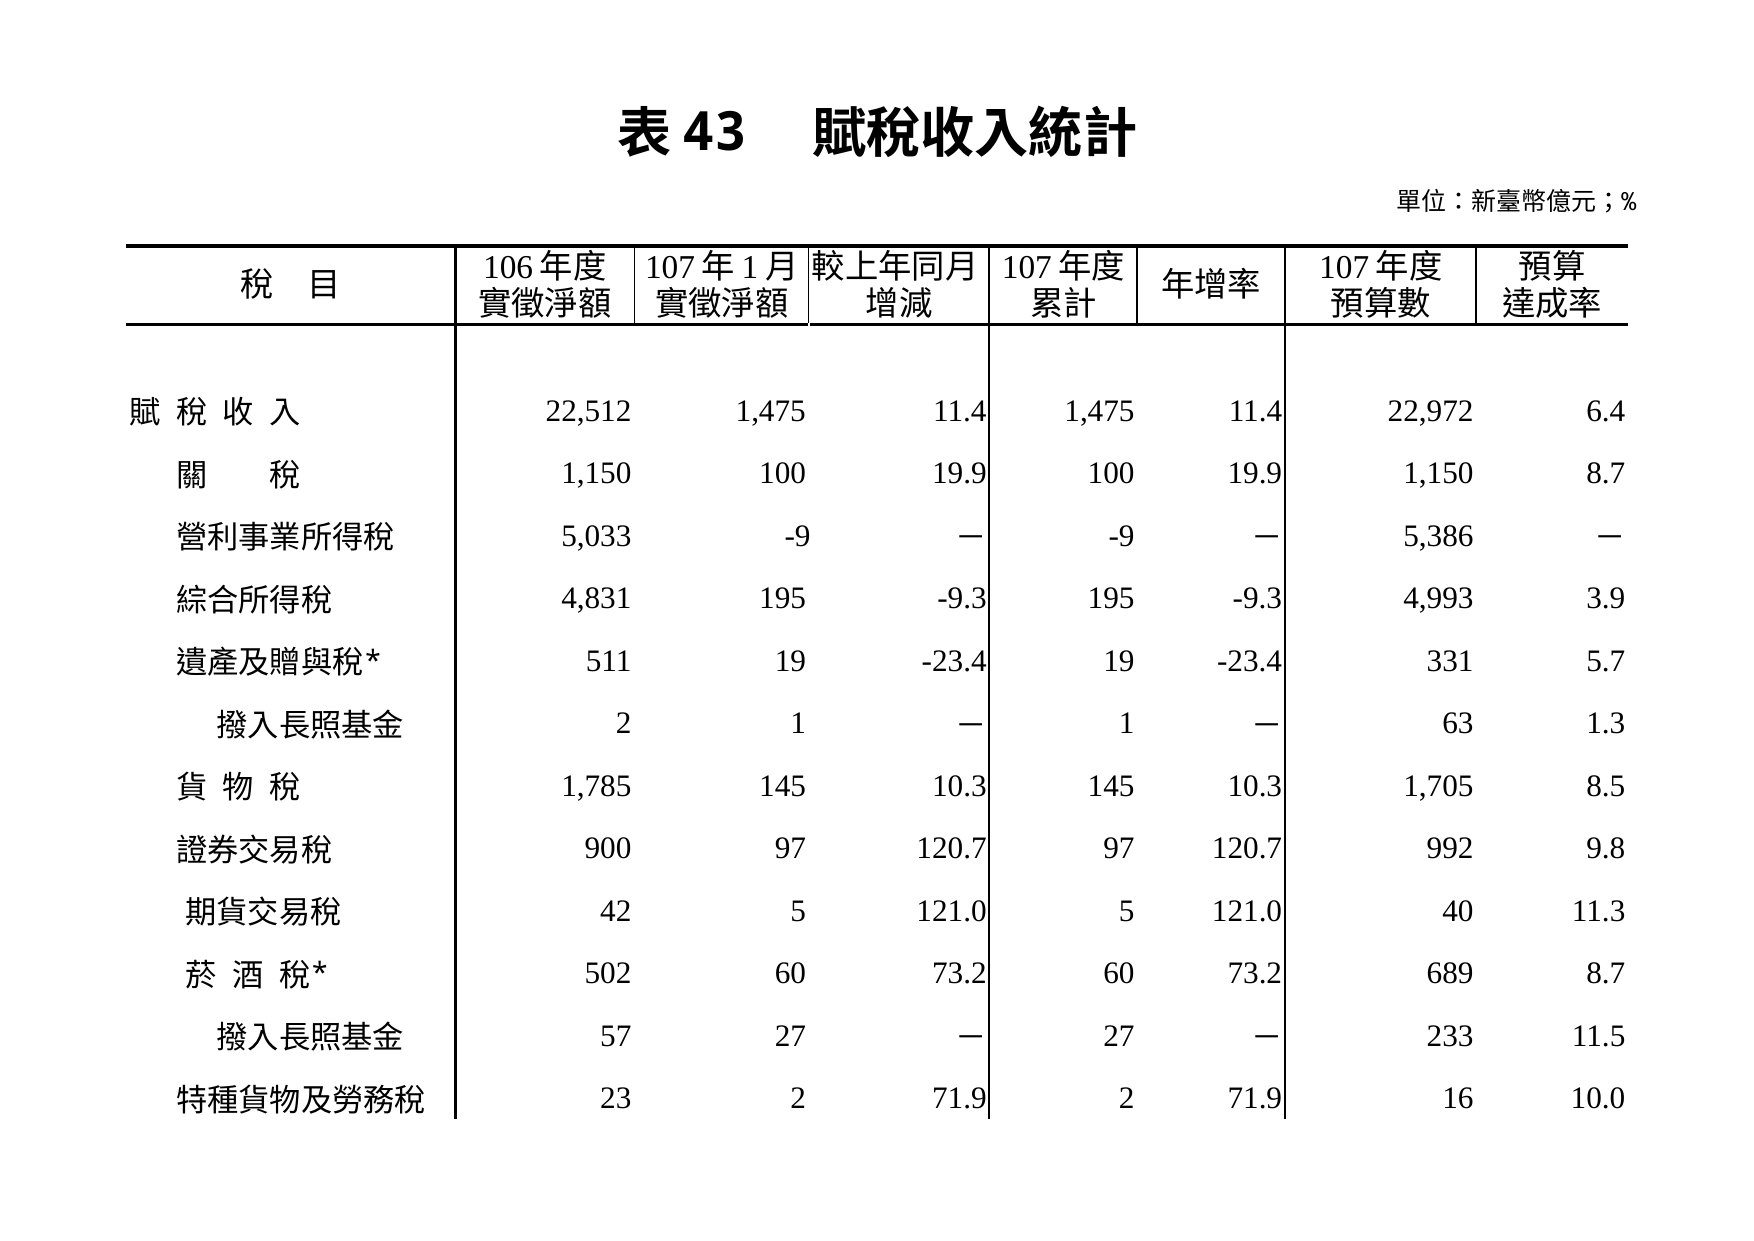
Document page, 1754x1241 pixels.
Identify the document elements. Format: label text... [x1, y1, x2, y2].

table_cell 40 [1286, 869, 1476, 931]
table_cell 8.7 [1476, 931, 1628, 993]
table_cell -23.4 [810, 619, 988, 681]
table_cell 關 稅 [126, 431, 454, 493]
table_cell 期貨交易稅 [126, 869, 454, 931]
table_cell － [1137, 494, 1284, 556]
table_cell 11.4 [810, 326, 988, 431]
table_cell 502 [457, 931, 634, 993]
table_cell 19 [634, 619, 808, 681]
table_cell 1,150 [457, 431, 634, 493]
table_cell 5,386 [1286, 494, 1476, 556]
table_header 稅 目 [126, 248, 454, 323]
table_cell 8.7 [1476, 431, 1628, 493]
table_cell 11.4 [1137, 326, 1284, 431]
table_cell 1 [990, 681, 1137, 743]
table_cell 100 [990, 431, 1137, 493]
table_cell 60 [634, 931, 808, 993]
table_cell 營利事業所得稅 [126, 494, 454, 556]
table_cell 4,831 [457, 556, 634, 618]
table_cell 撥入長照基金 [126, 994, 454, 1056]
table_header 107年度 預算數 [1286, 248, 1475, 323]
table_cell 遺產及贈與稅* [126, 619, 454, 681]
table_cell － [810, 681, 988, 743]
table_cell 10.3 [1137, 744, 1284, 806]
table_cell － [814, 494, 988, 556]
table_cell 1,705 [1286, 744, 1476, 806]
table_cell 1,150 [1286, 431, 1476, 493]
table_cell 9.8 [1476, 806, 1628, 868]
table_cell 511 [457, 619, 634, 681]
table_cell 120.7 [1137, 806, 1284, 868]
table_cell 菸 酒 稅* [126, 931, 454, 993]
table_cell 3.9 [1476, 556, 1628, 618]
table_cell 10.3 [810, 744, 988, 806]
table_cell 1.3 [1476, 681, 1628, 743]
table_cell 689 [1286, 931, 1476, 993]
table_cell 1,475 [634, 326, 808, 431]
table_cell 97 [634, 806, 808, 868]
table_cell 19.9 [810, 431, 988, 493]
table_cell -9 [634, 494, 812, 556]
table_cell 27 [634, 994, 808, 1056]
table_header 107年1月 實徵淨額 [635, 248, 808, 323]
table_cell 5 [634, 869, 808, 931]
table_cell 特種貨物及勞務稅 [126, 1056, 454, 1118]
table_cell 22,972 [1286, 326, 1476, 431]
table_cell 2 [634, 1056, 808, 1118]
table_cell 73.2 [810, 931, 988, 993]
table_cell 195 [990, 556, 1137, 618]
table_cell 綜合所得稅 [126, 556, 454, 618]
subtitle 表43 賦稅收入統計 [118, 56, 1636, 181]
table_cell 145 [990, 744, 1137, 806]
table_cell -23.4 [1137, 619, 1284, 681]
table_cell 63 [1286, 681, 1476, 743]
table_cell 5 [990, 869, 1137, 931]
table_cell 6.4 [1476, 326, 1628, 431]
table_cell 11.5 [1476, 994, 1628, 1056]
table_cell 4,993 [1286, 556, 1476, 618]
table_cell -9.3 [810, 556, 988, 618]
table_cell 60 [990, 931, 1137, 993]
text 單位：新臺幣億元；% [118, 181, 1636, 217]
table_header 預算 達成率 [1477, 248, 1628, 323]
table_cell － [1137, 994, 1284, 1056]
table_cell 5.7 [1476, 619, 1628, 681]
table_cell 100 [634, 431, 808, 493]
table_cell 11.3 [1476, 869, 1628, 931]
table_cell 195 [634, 556, 808, 618]
table_cell 貨 物 稅 [126, 744, 454, 806]
table_header 107年度累計 [990, 248, 1136, 323]
table_cell 73.2 [1137, 931, 1284, 993]
table_cell 71.9 [1137, 1056, 1284, 1118]
table_cell 331 [1286, 619, 1476, 681]
table_cell -9 [990, 494, 1137, 556]
table_cell 42 [457, 869, 634, 931]
table_cell 121.0 [1137, 869, 1284, 931]
table_header 年增率 [1138, 248, 1284, 323]
table_cell 23 [457, 1056, 634, 1118]
table_cell 97 [990, 806, 1137, 868]
table_header 較上年同月 增減 [809, 248, 988, 323]
table_cell 1,475 [990, 326, 1137, 431]
table_cell 120.7 [810, 806, 988, 868]
table_header 106年度 實徵淨額 [457, 248, 634, 323]
table_cell 22,512 [457, 326, 634, 431]
table_cell 145 [634, 744, 808, 806]
table_cell 19.9 [1137, 431, 1284, 493]
table_cell － [1137, 681, 1284, 743]
table_cell 賦 稅 收 入 [126, 326, 454, 431]
table_cell 1,785 [457, 744, 634, 806]
table_cell 233 [1286, 994, 1476, 1056]
table_cell 57 [457, 994, 634, 1056]
table_cell 900 [457, 806, 634, 868]
table_cell 5,033 [457, 494, 634, 556]
table_cell 71.9 [810, 1056, 988, 1118]
table_cell 27 [990, 994, 1137, 1056]
table_cell 121.0 [810, 869, 988, 931]
table_cell -9.3 [1137, 556, 1284, 618]
table_cell 16 [1286, 1056, 1476, 1118]
table_cell 1 [634, 681, 808, 743]
table_cell 10.0 [1476, 1056, 1628, 1118]
table_cell 2 [457, 681, 634, 743]
table_cell 2 [990, 1056, 1137, 1118]
table_cell 證券交易稅 [126, 806, 454, 868]
table_cell － [810, 994, 988, 1056]
table_cell 19 [990, 619, 1137, 681]
table_cell 8.5 [1476, 744, 1628, 806]
table_cell － [1476, 494, 1628, 556]
table_cell 撥入長照基金 [126, 681, 454, 743]
table_cell 992 [1286, 806, 1476, 868]
